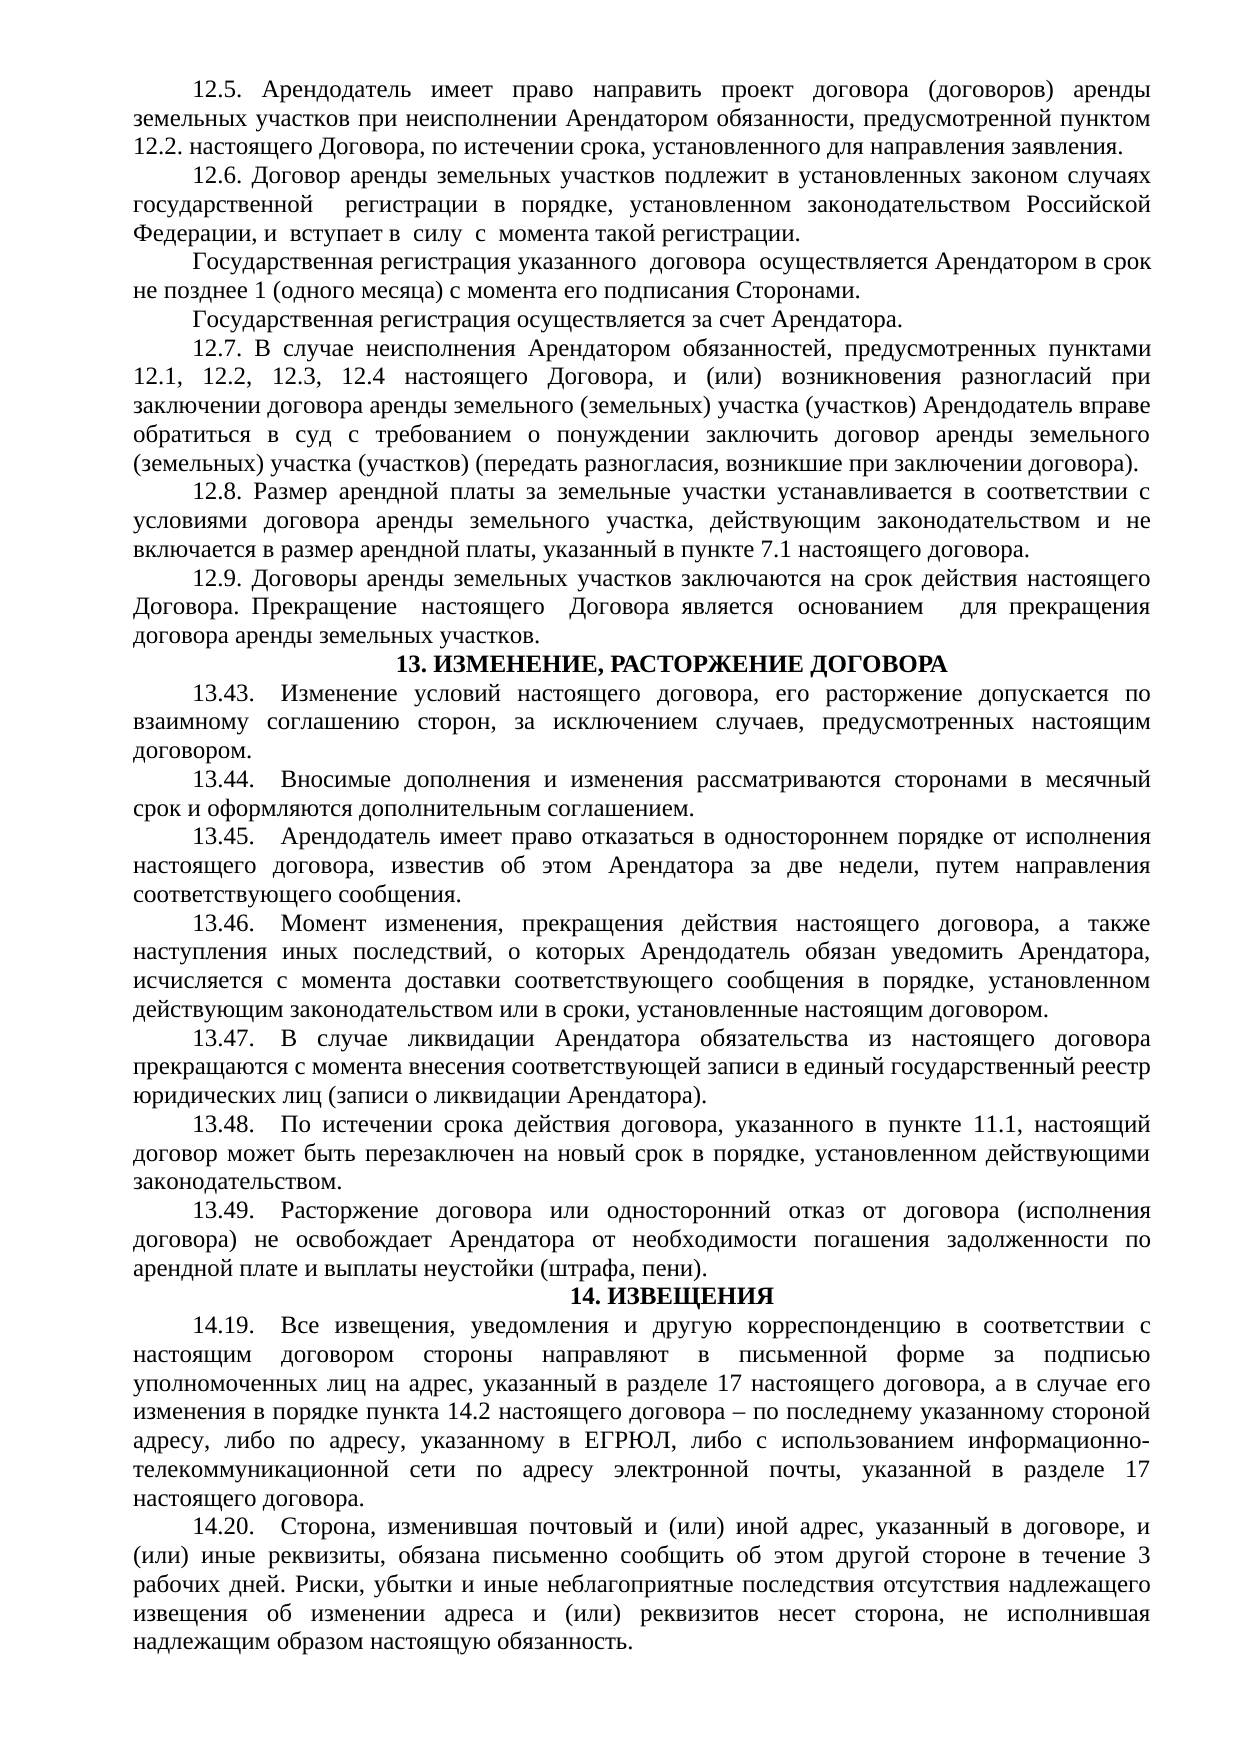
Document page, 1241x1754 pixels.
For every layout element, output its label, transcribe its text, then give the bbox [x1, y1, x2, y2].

list Сторона, изменившая почтовый и (или) иной адрес, указанный в договоре, и (или) иные реквизиты, обязана письменно сообщить об этом другой стороне в течение 3 рабочих дней. Риски, убытки и иные неблагоприятные последствия отсутствия надлежащего извещения об изменении адреса и (или) реквизитов несет сторона, не исполнившая надлежащим образом настоящую обязанность. [133, 1511, 1152, 1655]
text Государственная регистрация осуществляется за счет Арендатора. [133, 304, 1152, 333]
text 12.5. Арендодатель имеет право направить проект договора (договоров) аренды земельных участков при неисполнении Арендатором обязанности, предусмотренной пунктом 12.2. настоящего Договора, по истечении срока, установленного для направления заявления. [133, 74, 1152, 160]
list Все извещения, уведомления и другую корреспонденцию в соответствии с настоящим договором стороны направляют в письменной форме за подписью уполномоченных лиц на адрес, указанный в разделе 17 настоящего договора, а в случае его изменения в порядке пункта 14.2 настоящего договора – по последнему указанному стороной адресу, либо по адресу, указанному в ЕГРЮЛ, либо с использованием информационно-телекоммуникационной сети по адресу электронной почты, указанной в разделе 17 настоящего договора. [133, 1310, 1152, 1511]
list Расторжение договора или односторонний отказ от договора (исполнения договора) не освобождает Арендатора от необходимости погашения задолженности по арендной плате и выплаты неустойки (штрафа, пени). [133, 1195, 1152, 1281]
text 12.7. В случае неисполнения Арендатором обязанностей, предусмотренных пунктами 12.1, 12.2, 12.3, 12.4 настоящего Договора, и (или) возникновения разногласий при заключении договора аренды земельного (земельных) участка (участков) Арендодатель вправе обратиться в суд с требованием о понуждении заключить договор аренды земельного (земельных) участка (участков) (передать разногласия, возникшие при заключении договора). [133, 333, 1152, 476]
text 12.6. Договор аренды земельных участков подлежит в установленных законом случаях государственной регистрации в порядке, установленном законодательством Российской Федерации, и вступает в силу с момента такой регистрации. [133, 160, 1152, 246]
list В случае ликвидации Арендатора обязательства из настоящего договора прекращаются с момента внесения соответствующей записи в единый государственный реестр юридических лиц (записи о ликвидации Арендатора). [133, 1023, 1152, 1109]
list Изменение условий настоящего договора, его расторжение допускается по взаимному соглашению сторон, за исключением случаев, предусмотренных настоящим договором. [133, 678, 1152, 764]
text 14. ИЗВЕЩЕНИЯ [133, 1281, 1152, 1310]
list По истечении срока действия договора, указанного в пункте 11.1, настоящий договор может быть перезаключен на новый срок в порядке, установленном действующими законодательством. [133, 1109, 1152, 1195]
list Момент изменения, прекращения действия настоящего договора, а также наступления иных последствий, о которых Арендодатель обязан уведомить Арендатора, исчисляется с момента доставки соответствующего сообщения в порядке, установленном действующим законодательством или в сроки, установленные настоящим договором. [133, 908, 1152, 1023]
text Государственная регистрация указанного договора осуществляется Арендатором в срок не позднее 1 (одного месяца) с момента его подписания Сторонами. [133, 246, 1152, 304]
text 13. ИЗМЕНЕНИЕ, РАСТОРЖЕНИЕ ДОГОВОРА [133, 649, 1152, 678]
list Вносимые дополнения и изменения рассматриваются сторонами в месячный срок и оформляются дополнительным соглашением. [133, 764, 1152, 821]
text 12.8. Размер арендной платы за земельные участки устанавливается в соответствии с условиями договора аренды земельного участка, действующим законодательством и не включается в размер арендной платы, указанный в пункте 7.1 настоящего договора. [133, 476, 1152, 563]
text 12.9. Договоры аренды земельных участков заключаются на срок действия настоящего Договора. Прекращение настоящего Договора является основанием для прекращения договора аренды земельных участков. [133, 563, 1152, 649]
list Арендодатель имеет право отказаться в одностороннем порядке от исполнения настоящего договора, известив об этом Арендатора за две недели, путем направления соответствующего сообщения. [133, 821, 1152, 908]
